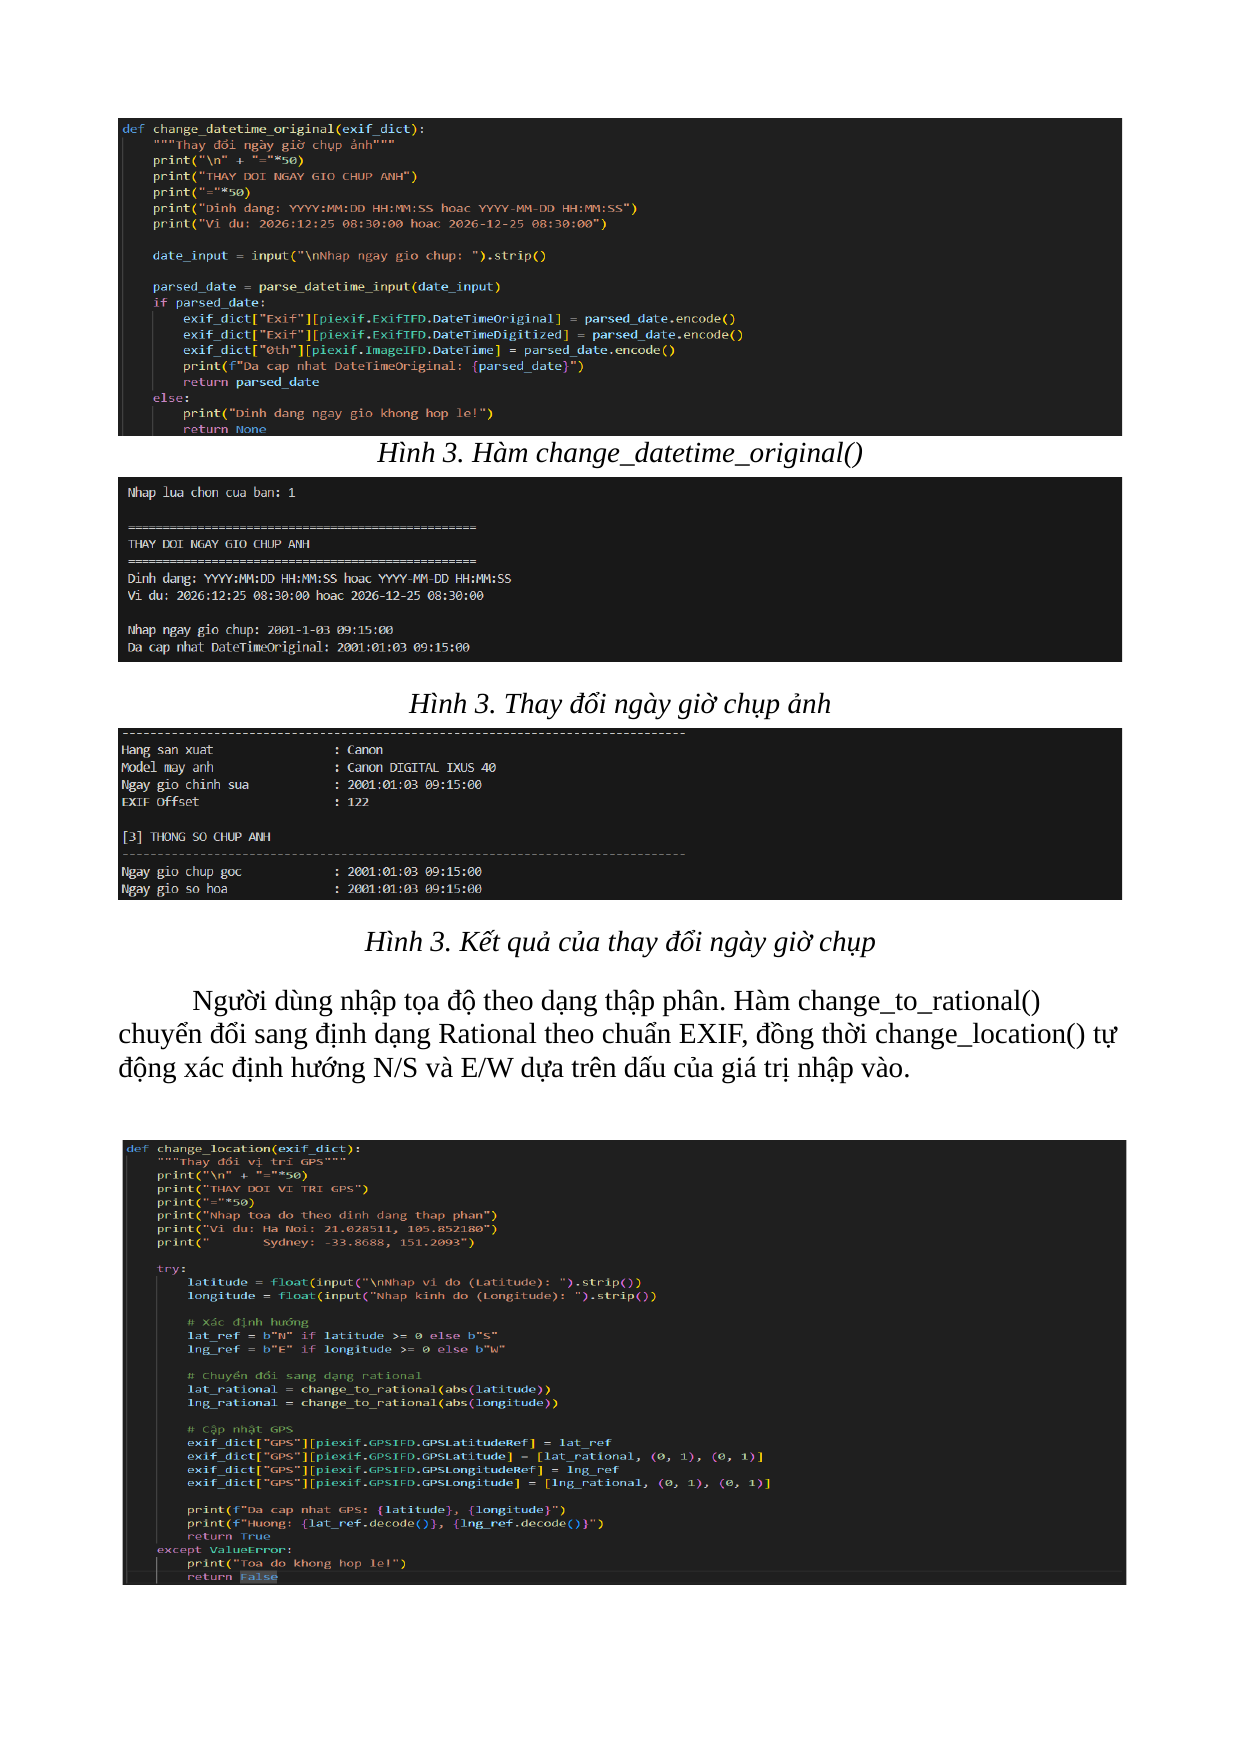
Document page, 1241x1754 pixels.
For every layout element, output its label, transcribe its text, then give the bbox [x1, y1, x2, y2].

text Hình 3. Kết quả của thay đổi ngày giờ chụp [118, 900, 1122, 958]
picture [118, 477, 1123, 662]
text Hình 3. Thay đổi ngày giờ chụp ảnh [118, 662, 1122, 720]
text Người dùng nhập tọa độ theo dạng thập phân. Hàm change_to_rational() chuyển đổi sang định dạng Rational theo chuẩn EXIF, đồng thời change_location() tự động xác định hướng N/S và E/W dựa trên dấu của giá trị nhập vào. [118, 983, 1122, 1084]
picture [122, 1140, 1127, 1585]
text Hình 3. Hàm change_datetime_original() [118, 436, 1122, 469]
picture [118, 728, 1123, 900]
picture [118, 118, 1123, 436]
